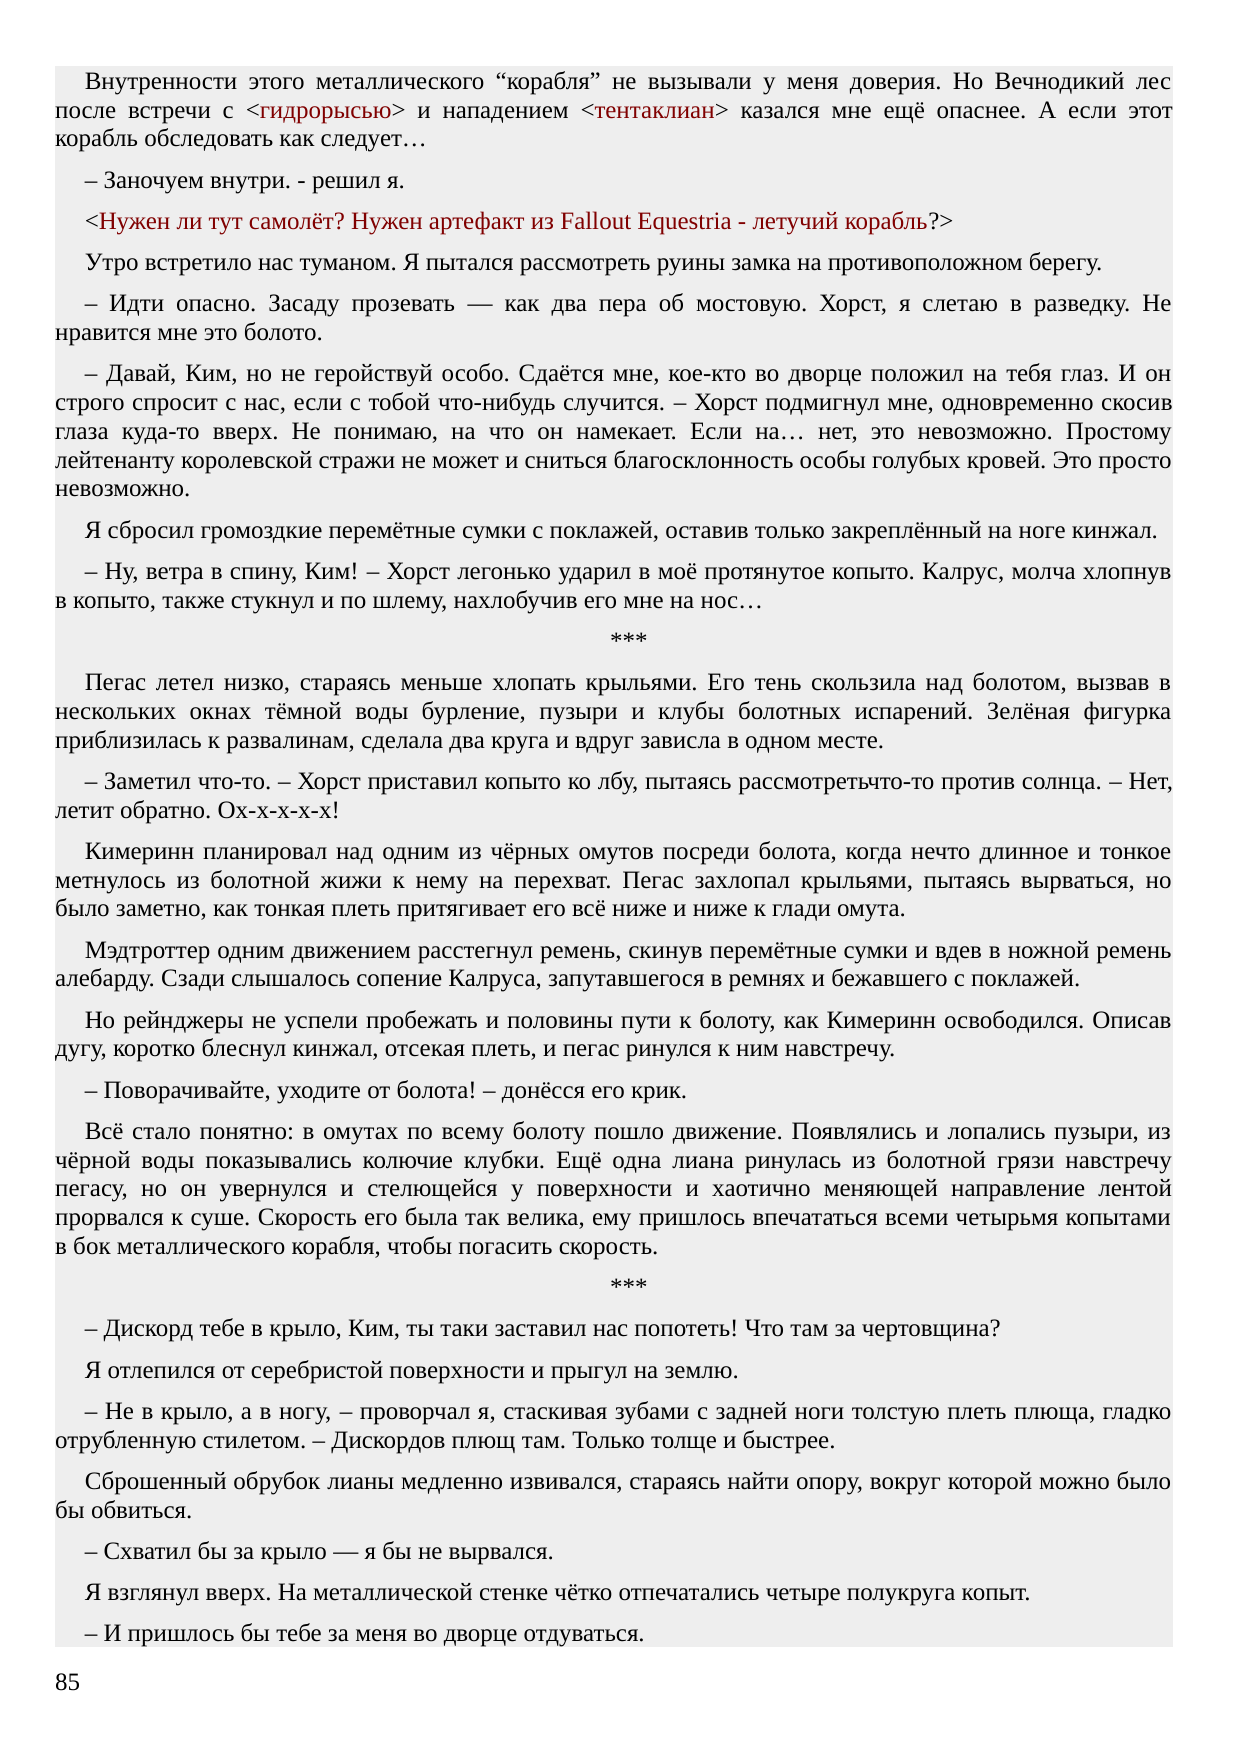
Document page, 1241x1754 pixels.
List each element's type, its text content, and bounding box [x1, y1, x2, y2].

text Я взглянул вверх. На металлической стенке чётко отпечатались четыре полукруга копыт. [55, 1577, 1173, 1606]
text Пегас летел низко, стараясь меньше хлопать крыльями. Его тень скользила над болотом, вызвав в нескольких окнах тёмной воды бурление, пузыри и клубы болотных испарений. Зелёная фигурка приблизилась к развалинам, сделала два круга и вдруг зависла в одном месте. [55, 667, 1173, 753]
text – Схватил бы за крыло — я бы не вырвался. [55, 1536, 1173, 1565]
text – Дискорд тебе в крыло, Ким, ты таки заставил нас попотеть! Что там за чертовщина? [55, 1313, 1173, 1342]
text Всё стало понятно: в омутах по всему болоту пошло движение. Появлялись и лопались пузыри, из чёрной воды показывались колючие клубки. Ещё одна лиана ринулась из болотной грязи навстречу пегасу, но он увернулся и стелющейся у поверхности и хаотично меняющей направление лентой прорвался к суше. Скорость его была так велика, ему пришлось впечататься всеми четырьмя копытами в бок металлического корабля, чтобы погасить скорость. [55, 1116, 1173, 1260]
text Внутренности этого металлического “корабля” не вызывали у меня доверия. Но Вечнодикий лес после встречи с <гидрорысью> и нападением <тентаклиан> казался мне ещё опаснее. А если этот корабль обследовать как следует… [55, 66, 1173, 152]
text – Заночуем внутри. - решил я. [55, 165, 1173, 193]
text – Заметил что-то. – Хорст приставил копыто ко лбу, пытаясь рассмотретьчто-то против солнца. – Нет, летит обратно. Ох-х-х-х-х! [55, 766, 1173, 823]
text Но рейнджеры не успели пробежать и половины пути к болоту, как Кимеринн освободился. Описав дугу, коротко блеснул кинжал, отсекая плеть, и пегас ринулся к ним навстречу. [55, 1005, 1173, 1062]
text *** [55, 1272, 1173, 1301]
text Я отлепился от серебристой поверхности и прыгул на землю. [55, 1355, 1173, 1383]
text Мэдтроттер одним движением расстегнул ремень, скинув перемётные сумки и вдев в ножной ремень алебарду. Сзади слышалось сопение Калруса, запутавшегося в ремнях и бежавшего с поклажей. [55, 935, 1173, 992]
text Утро встретило нас туманом. Я пытался рассмотреть руины замка на противоположном берегу. [55, 247, 1173, 276]
text – Поворачивайте, уходите от болота! – донёсся его крик. [55, 1075, 1173, 1103]
text – Не в крыло, а в ногу, – проворчал я, стаскивая зубами с задней ноги толстую плеть плюща, гладко отрубленную стилетом. – Дискордов плющ там. Только толще и быстрее. [55, 1396, 1173, 1453]
text *** [55, 626, 1173, 655]
text Сброшенный обрубок лианы медленно извивался, стараясь найти опору, вокруг которой можно было бы обвиться. [55, 1466, 1173, 1523]
text – Идти опасно. Засаду прозевать — как два пера об мостовую. Хорст, я слетаю в разведку. Не нравится мне это болото. [55, 288, 1173, 346]
text <Нужен ли тут самолёт? Нужен артефакт из Fallout Equestria - летучий корабль?> [55, 206, 1173, 235]
text – Давай, Ким, но не геройствуй особо. Сдаётся мне, кое-кто во дворце положил на тебя глаз. И он строго спросит с нас, если с тобой что-нибудь случится. – Хорст подмигнул мне, одновременно скосив глаза куда-то вверх. Не понимаю, на что он намекает. Если на… нет, это невозможно. Простому лейтенанту королевской стражи не может и сниться благосклонность особы голубых кровей. Это просто невозможно. [55, 358, 1173, 502]
text – И пришлось бы тебе за меня во дворце отдуваться. [55, 1618, 1173, 1647]
text – Ну, ветра в спину, Ким! – Хорст легонько ударил в моё протянутое копыто. Калрус, молча хлопнув в копыто, также стукнул и по шлему, нахлобучив его мне на нос… [55, 556, 1173, 613]
text Я сбросил громоздкие перемётные сумки с поклажей, оставив только закреплённый на ноге кинжал. [55, 515, 1173, 543]
text Кимеринн планировал над одним из чёрных омутов посреди болота, когда нечто длинное и тонкое метнулось из болотной жижи к нему на перехват. Пегас захлопал крыльями, пытаясь вырваться, но было заметно, как тонкая плеть притягивает его всё ниже и ниже к глади омута. [55, 836, 1173, 922]
